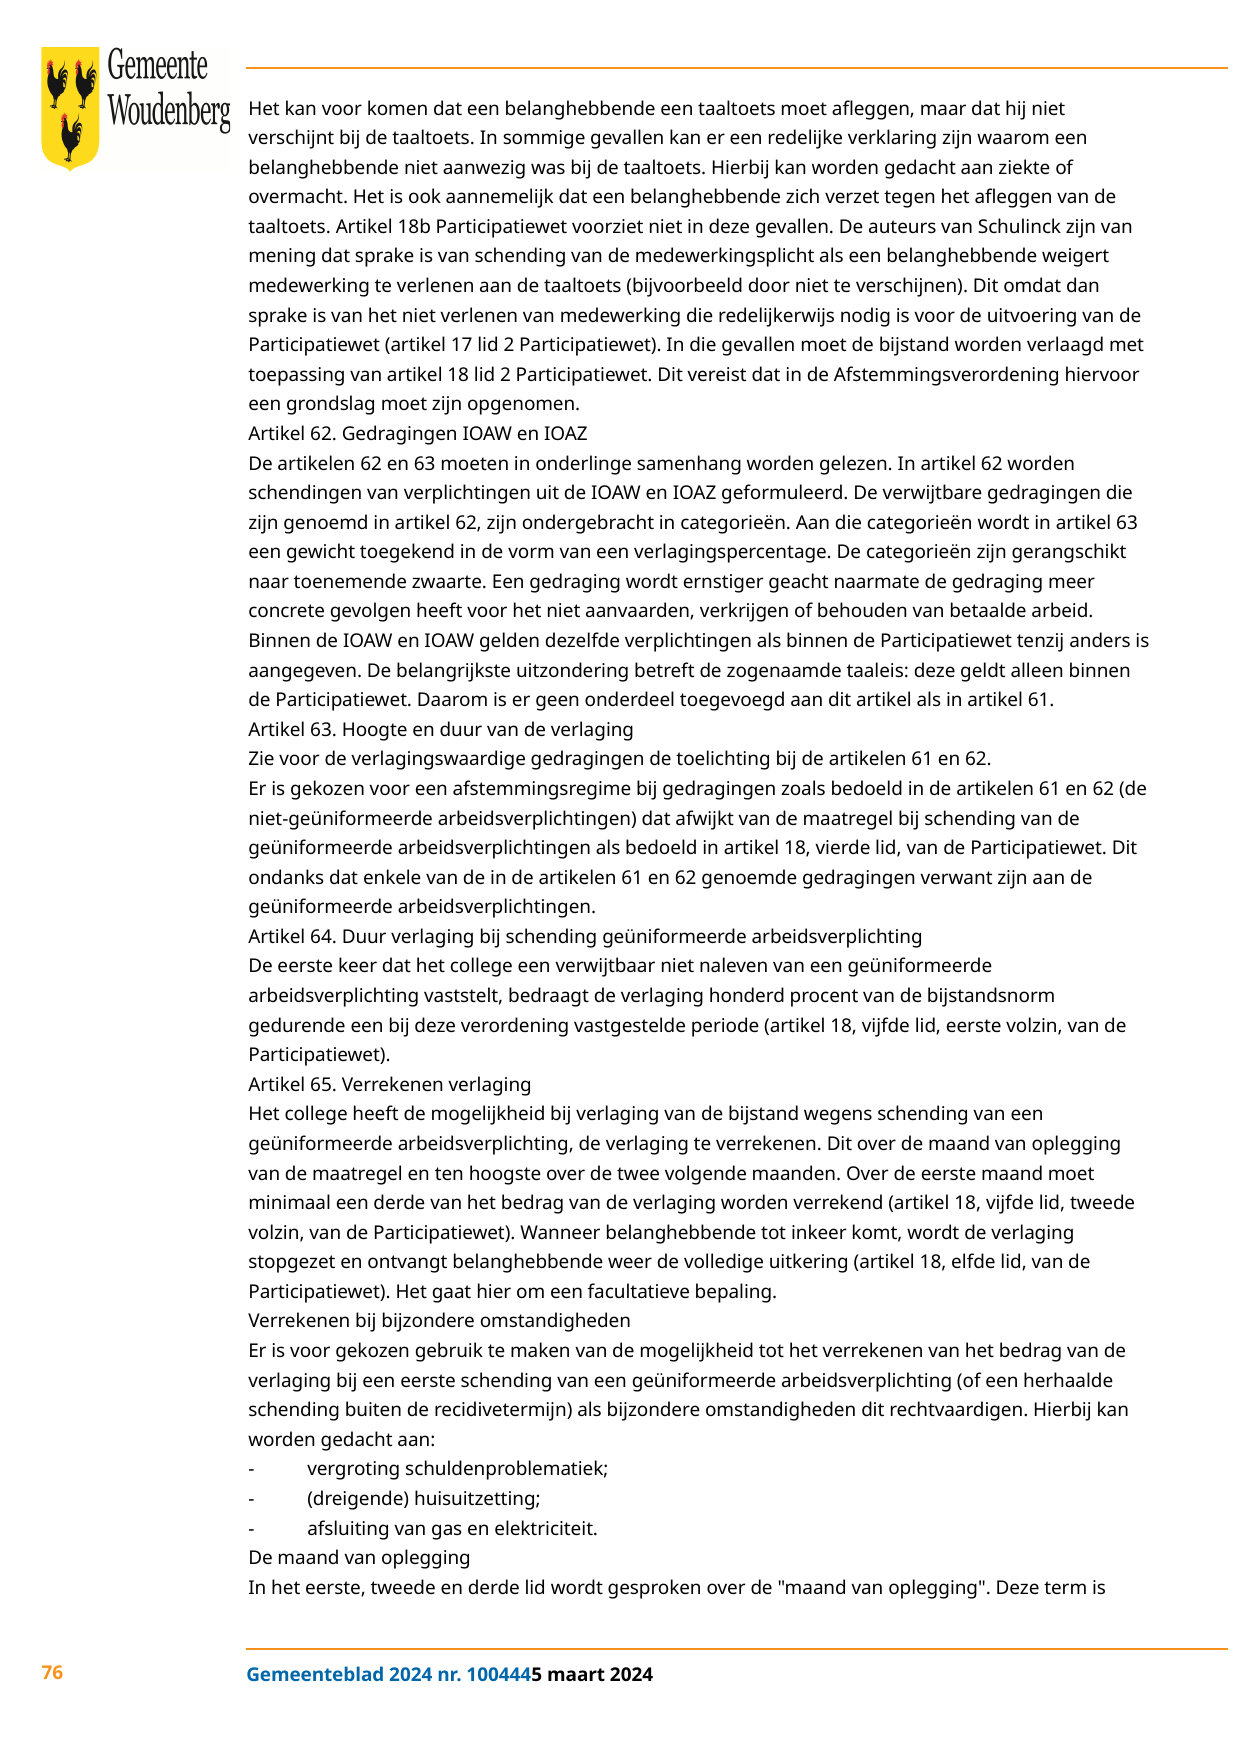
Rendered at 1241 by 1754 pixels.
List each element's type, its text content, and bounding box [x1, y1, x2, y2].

text Het college heeft de mogelijkheid bij verlaging van de bijstand wegens schending van een geüniformeerde arbeidsverplichting, de verlaging te verrekenen. Dit over de maand van oplegging van de maatregel en ten hoogste over de twee volgende maanden. Over de eerste maand moet minimaal een derde van het bedrag van de verlaging worden verrekend (artikel 18, vijfde lid, tweede volzin, van de Participatiewet). Wanneer belanghebbende tot inkeer komt, wordt de verlaging stopgezet en ontvangt belanghebbende weer de volledige uitkering (artikel 18, elfde lid, van de Participatiewet). Het gaat hier om een facultatieve bepaling. [248, 1101, 1152, 1304]
text Artikel 64. Duur verlaging bij schending geüniformeerde arbeidsverplichting [248, 923, 1152, 949]
text Er is voor gekozen gebruik te maken van de mogelijkheid tot het verrekenen van het bedrag van de verlaging bij een eerste schending van een geüniformeerde arbeidsverplichting (of een herhaalde schending buiten de recidivetermijn) als bijzondere omstandigheden dit rechtvaardigen. Hierbij kan worden gedacht aan: [248, 1337, 1152, 1452]
text Er is gekozen voor een afstemmingsregime bij gedragingen zoals bedoeld in de artikelen 61 en 62 (de niet-geüniformeerde arbeidsverplichtingen) dat afwijkt van de maatregel bij schending van de geüniformeerde arbeidsverplichtingen als bedoeld in artikel 18, vierde lid, van de Participatiewet. Dit ondanks dat enkele van de in de artikelen 61 en 62 genoemde gedragingen verwant zijn aan de geüniformeerde arbeidsverplichtingen. [248, 775, 1152, 919]
text Het kan voor komen dat een belanghebbende een taaltoets moet afleggen, maar dat hij niet verschijnt bij de taaltoets. In sommige gevallen kan er een redelijke verklaring zijn waarom een belanghebbende niet aanwezig was bij de taaltoets. Hierbij kan worden gedacht aan ziekte of overmacht. Het is ook aannemelijk dat een belanghebbende zich verzet tegen het afleggen van de taaltoets. Artikel 18b Participatiewet voorziet niet in deze gevallen. De auteurs van Schulinck zijn van mening dat sprake is van schending van de medewerkingsplicht als een belanghebbende weigert medewerking te verlenen aan de taaltoets (bijvoorbeeld door niet te verschijnen). Dit omdat dan sprake is van het niet verlenen van medewerking die redelijkerwijs nodig is voor de uitvoering van de Participatiewet (artikel 17 lid 2 Participatiewet). In die gevallen moet de bijstand worden verlaagd met toepassing van artikel 18 lid 2 Participatiewet. Dit vereist dat in de Afstemmingsverordening hiervoor een grondslag moet zijn opgenomen. [248, 95, 1152, 416]
text De maand van oplegging [248, 1544, 1152, 1570]
text De eerste keer dat het college een verwijtbaar niet naleven van een geüniformeerde arbeidsverplichting vaststelt, bedraagt de verlaging honderd procent van de bijstandsnorm gedurende een bij deze verordening vastgestelde periode (artikel 18, vijfde lid, eerste volzin, van de Participatiewet). [248, 953, 1152, 1067]
list vergroting schuldenproblematiek; [248, 1456, 1152, 1481]
text Verrekenen bij bijzondere omstandigheden [248, 1308, 1152, 1333]
text De artikelen 62 en 63 moeten in onderlinge samenhang worden gelezen. In artikel 62 worden schendingen van verplichtingen uit de IOAW en IOAZ geformuleerd. De verwijtbare gedragingen die zijn genoemd in artikel 62, zijn ondergebracht in categorieën. Aan die categorieën wordt in artikel 63 een gewicht toegekend in de vorm van een verlagingspercentage. De categorieën zijn gerangschikt naar toenemende zwaarte. Een gedraging wordt ernstiger geacht naarmate de gedraging meer concrete gevolgen heeft voor het niet aanvaarden, verkrijgen of behouden van betaalde arbeid. [248, 450, 1152, 623]
text Artikel 63. Hoogte en duur van de verlaging [248, 716, 1152, 742]
text Artikel 62. Gedragingen IOAW en IOAZ [248, 420, 1152, 446]
list afsluiting van gas en elektriciteit. [248, 1515, 1152, 1541]
text Zie voor de verlagingswaardige gedragingen de toelichting bij de artikelen 61 en 62. [248, 746, 1152, 771]
text Artikel 65. Verrekenen verlaging [248, 1071, 1152, 1097]
text In het eerste, tweede en derde lid wordt gesproken over de "maand van oplegging". Deze term is [248, 1574, 1152, 1600]
picture [41, 47, 231, 172]
list (dreigende) huisuitzetting; [248, 1485, 1152, 1511]
text Binnen de IOAW en IOAW gelden dezelfde verplichtingen als binnen de Participatiewet tenzij anders is aangegeven. De belangrijkste uitzondering betreft de zogenaamde taaleis: deze geldt alleen binnen de Participatiewet. Daarom is er geen onderdeel toegevoegd aan dit artikel als in artikel 61. [248, 627, 1152, 712]
